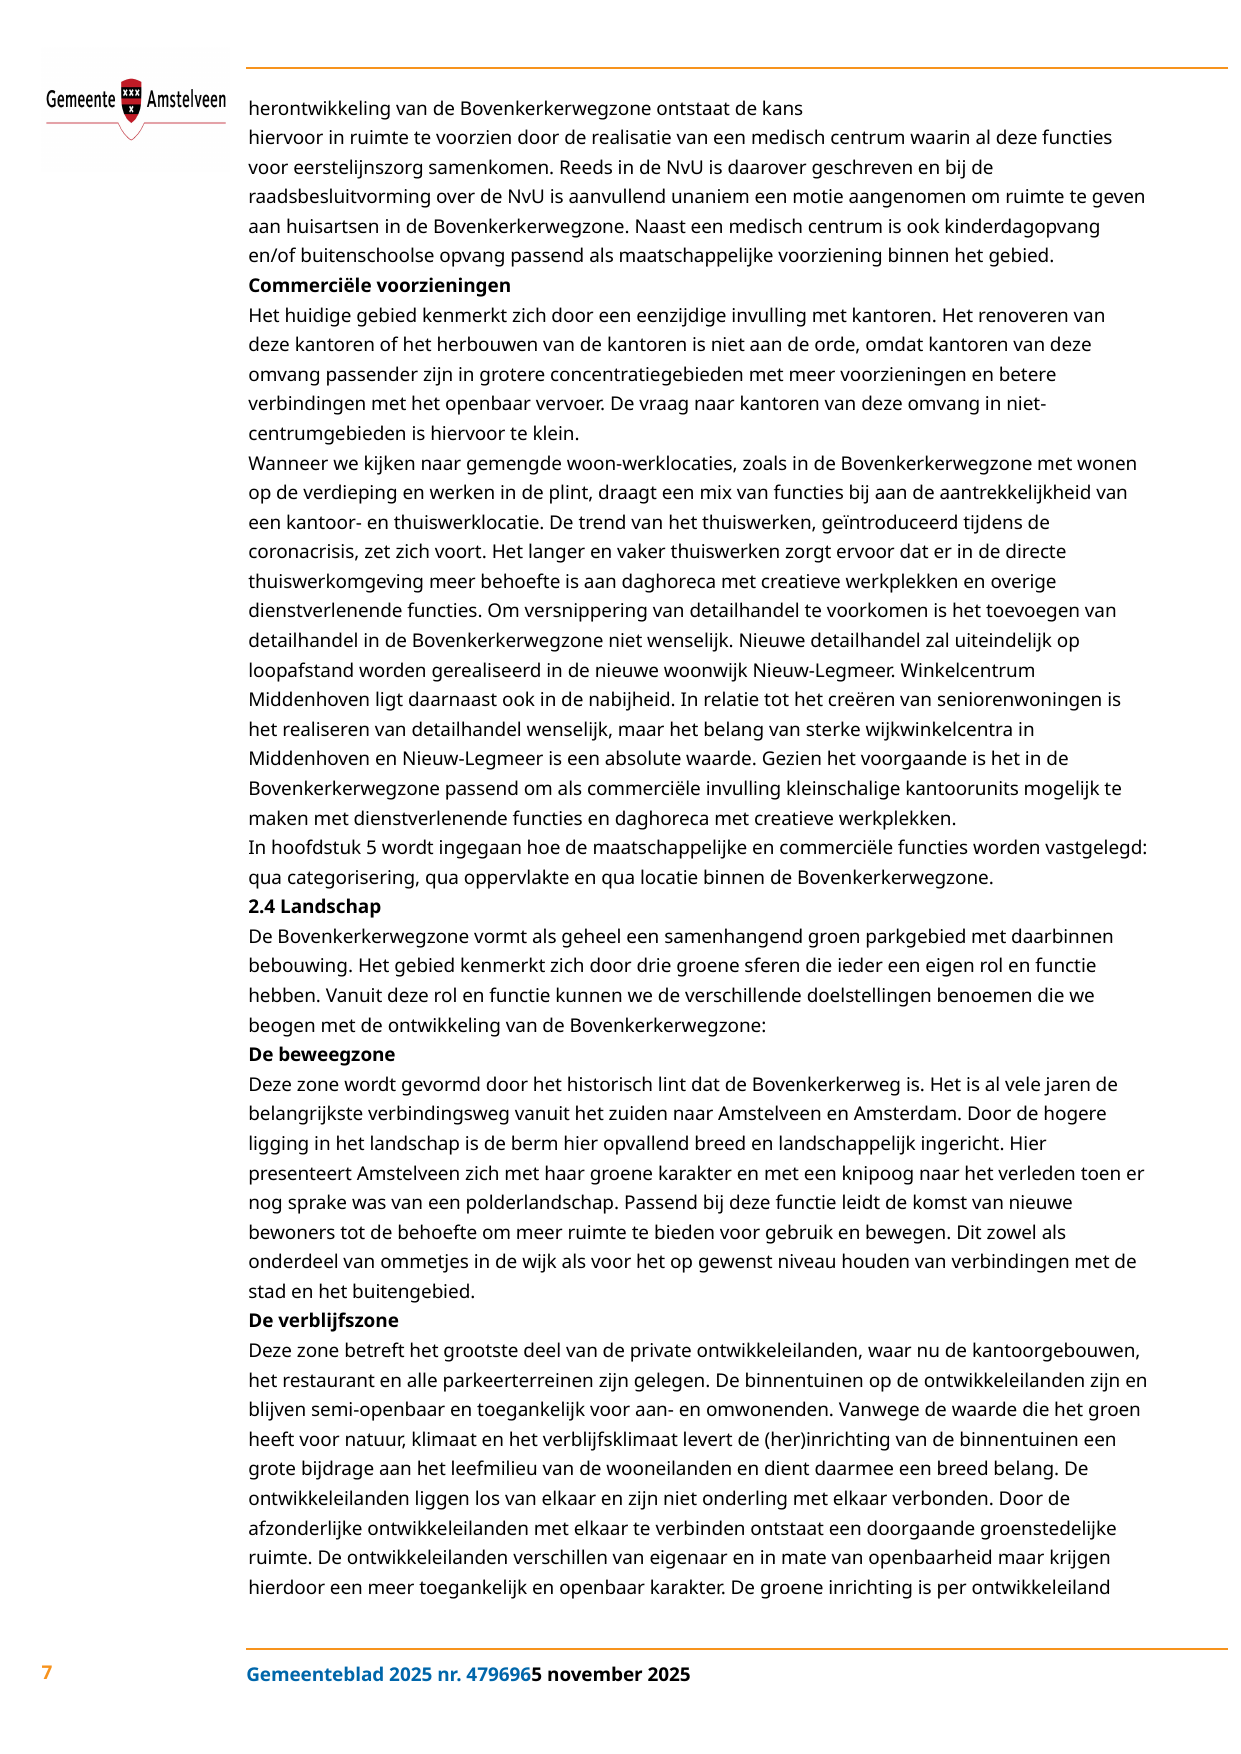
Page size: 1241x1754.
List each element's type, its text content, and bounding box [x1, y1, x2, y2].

picture [41, 47, 231, 172]
text De beweegzone [248, 1041, 1152, 1067]
text Deze zone wordt gevormd door het historisch lint dat de Bovenkerkerweg is. Het is al vele jaren de belangrijkste verbindingsweg vanuit het zuiden naar Amstelveen en Amsterdam. Door de hogere ligging in het landschap is de berm hier opvallend breed en landschappelijk ingericht. Hier presenteert Amstelveen zich met haar groene karakter en met een knipoog naar het verleden toen er nog sprake was van een polderlandschap. Passend bij deze functie leidt de komst van nieuwe bewoners tot de behoefte om meer ruimte te bieden voor gebruik en bewegen. Dit zowel als onderdeel van ommetjes in de wijk als voor het op gewenst niveau houden van verbindingen met de stad en het buitengebied. [248, 1071, 1152, 1304]
text 2.4 Landschap [248, 893, 1152, 919]
text In hoofdstuk 5 wordt ingegaan hoe de maatschappelijke en commerciële functies worden vastgelegd: qua categorisering, qua oppervlakte en qua locatie binnen de Bovenkerkerwegzone. [248, 834, 1152, 890]
text hiervoor in ruimte te voorzien door de realisatie van een medisch centrum waarin al deze functies voor eerstelijnszorg samenkomen. Reeds in de NvU is daarover geschreven en bij de raadsbesluitvorming over de NvU is aanvullend unaniem een motie aangenomen om ruimte te geven aan huisartsen in de Bovenkerkerwegzone. Naast een medisch centrum is ook kinderdagopvang en/of buitenschoolse opvang passend als maatschappelijke voorziening binnen het gebied. [248, 124, 1152, 268]
text herontwikkeling van de Bovenkerkerwegzone ontstaat de kans [248, 95, 1152, 121]
text Het huidige gebied kenmerkt zich door een eenzijdige invulling met kantoren. Het renoveren van deze kantoren of het herbouwen van de kantoren is niet aan de orde, omdat kantoren van deze omvang passender zijn in grotere concentratiegebieden met meer voorzieningen en betere verbindingen met het openbaar vervoer. De vraag naar kantoren van deze omvang in niet-centrumgebieden is hiervoor te klein. [248, 302, 1152, 446]
text De Bovenkerkerwegzone vormt als geheel een samenhangend groen parkgebied met daarbinnen bebouwing. Het gebied kenmerkt zich door drie groene sferen die ieder een eigen rol en functie hebben. Vanuit deze rol en functie kunnen we de verschillende doelstellingen benoemen die we beogen met de ontwikkeling van de Bovenkerkerwegzone: [248, 923, 1152, 1038]
text De verblijfszone [248, 1308, 1152, 1333]
text Wanneer we kijken naar gemengde woon-werklocaties, zoals in de Bovenkerkerwegzone met wonen op de verdieping en werken in de plint, draagt een mix van functies bij aan de aantrekkelijkheid van een kantoor- en thuiswerklocatie. De trend van het thuiswerken, geïntroduceerd tijdens de coronacrisis, zet zich voort. Het langer en vaker thuiswerken zorgt ervoor dat er in de directe thuiswerkomgeving meer behoefte is aan daghoreca met creatieve werkplekken en overige dienstverlenende functies. Om versnippering van detailhandel te voorkomen is het toevoegen van detailhandel in de Bovenkerkerwegzone niet wenselijk. Nieuwe detailhandel zal uiteindelijk op loopafstand worden gerealiseerd in de nieuwe woonwijk Nieuw-Legmeer. Winkelcentrum Middenhoven ligt daarnaast ook in de nabijheid. In relatie tot het creëren van seniorenwoningen is het realiseren van detailhandel wenselijk, maar het belang van sterke wijkwinkelcentra in Middenhoven en Nieuw-Legmeer is een absolute waarde. Gezien het voorgaande is het in de Bovenkerkerwegzone passend om als commerciële invulling kleinschalige kantoorunits mogelijk te maken met dienstverlenende functies en daghoreca met creatieve werkplekken. [248, 450, 1152, 831]
text Deze zone betreft het grootste deel van de private ontwikkeleilanden, waar nu de kantoorgebouwen, het restaurant en alle parkeerterreinen zijn gelegen. De binnentuinen op de ontwikkeleilanden zijn en blijven semi-openbaar en toegankelijk voor aan- en omwonenden. Vanwege de waarde die het groen heeft voor natuur, klimaat en het verblijfsklimaat levert de (her)inrichting van de binnentuinen een grote bijdrage aan het leefmilieu van de wooneilanden en dient daarmee een breed belang. De ontwikkeleilanden liggen los van elkaar en zijn niet onderling met elkaar verbonden. Door de afzonderlijke ontwikkeleilanden met elkaar te verbinden ontstaat een doorgaande groenstedelijke ruimte. De ontwikkeleilanden verschillen van eigenaar en in mate van openbaarheid maar krijgen hierdoor een meer toegankelijk en openbaar karakter. De groene inrichting is per ontwikkeleiland [248, 1337, 1152, 1600]
text Commerciële voorzieningen [248, 272, 1152, 298]
